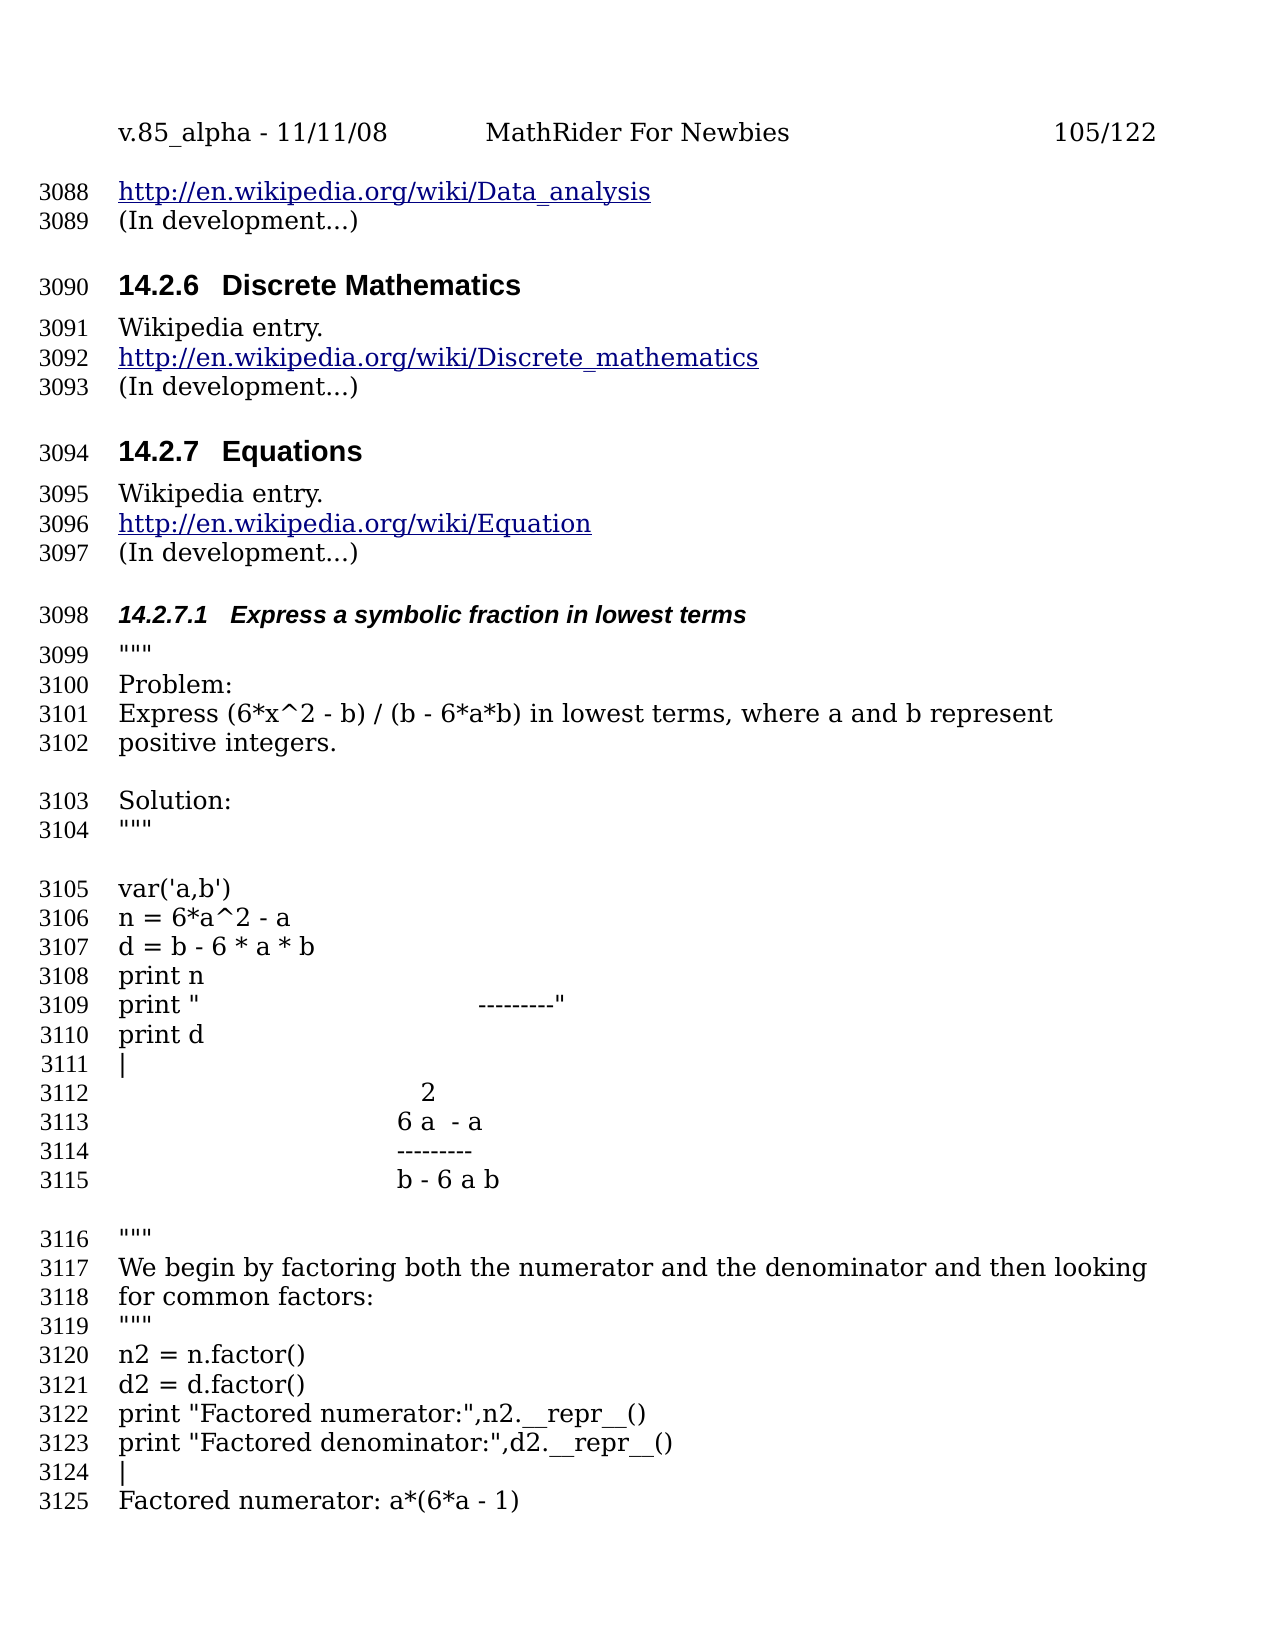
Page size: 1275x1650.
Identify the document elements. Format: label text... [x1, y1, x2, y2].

text Factored numerator: a*(6*a - 1) [118, 1487, 1157, 1516]
subtitle Equations [118, 434, 1157, 468]
text """ [118, 1312, 1157, 1341]
text | [118, 1049, 1157, 1078]
text print " ---------" [118, 991, 1157, 1020]
text http://en.wikipedia.org/wiki/Equation [118, 509, 1157, 538]
text """ [118, 641, 1157, 670]
text 2 [118, 1078, 1157, 1107]
text print d [118, 1020, 1157, 1049]
text (In development...) [118, 538, 1157, 567]
text | [118, 1457, 1157, 1487]
text n2 = n.factor() [118, 1341, 1157, 1370]
text (In development...) [118, 372, 1157, 401]
text """ [118, 1224, 1157, 1253]
subtitle Discrete Mathematics [118, 268, 1157, 302]
text Express (6*x^2 - b) / (b - 6*a*b) in lowest terms, where a and b represent positive integers. [118, 699, 1157, 757]
text Problem: [118, 670, 1157, 699]
text """ [118, 816, 1157, 845]
text http://en.wikipedia.org/wiki/Data_analysis [118, 177, 1157, 206]
text d = b - 6 * a * b [118, 932, 1157, 962]
text n = 6*a^2 - a [118, 903, 1157, 932]
text Wikipedia entry. [118, 314, 1157, 343]
text --------- [118, 1137, 1157, 1166]
text print "Factored denominator:",d2.__repr__() [118, 1428, 1157, 1457]
text print n [118, 962, 1157, 991]
text http://en.wikipedia.org/wiki/Discrete_mathematics [118, 343, 1157, 372]
text Wikipedia entry. [118, 480, 1157, 509]
text Solution: [118, 787, 1157, 816]
text We begin by factoring both the numerator and the denominator and then looking for common factors: [118, 1253, 1157, 1312]
text 6 a - a [118, 1107, 1157, 1137]
text print "Factored numerator:",n2.__repr__() [118, 1399, 1157, 1428]
text d2 = d.factor() [118, 1370, 1157, 1399]
text b - 6 a b [118, 1166, 1157, 1195]
subtitle Express a symbolic fraction in lowest terms [118, 600, 1157, 629]
text var('a,b') [118, 874, 1157, 903]
text (In development...) [118, 206, 1157, 235]
